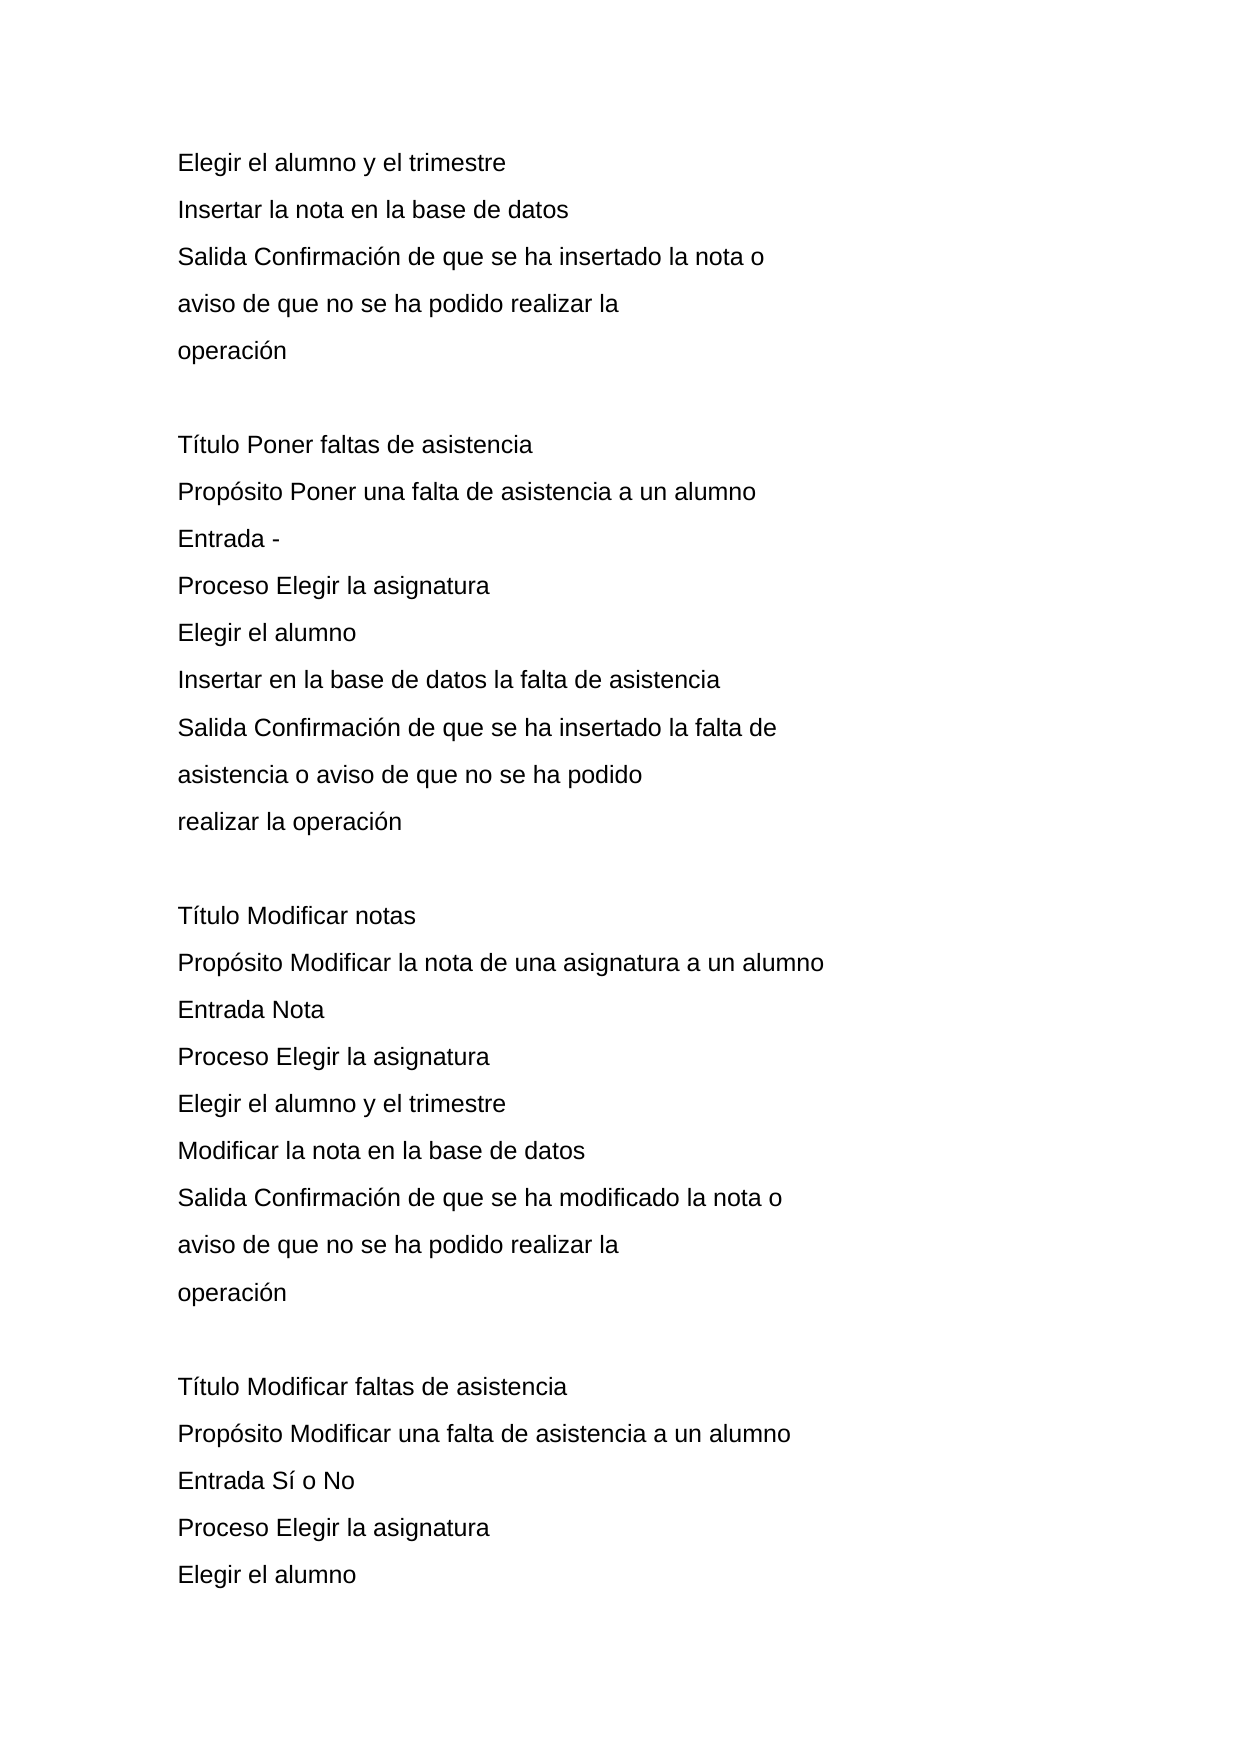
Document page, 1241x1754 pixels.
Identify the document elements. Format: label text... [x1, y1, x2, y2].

text Salida Confirmación de que se ha insertado la falta de [177, 713, 1137, 741]
text Insertar la nota en la base de datos [177, 195, 1137, 223]
text Título Modificar faltas de asistencia [177, 1372, 1137, 1401]
text Entrada Sí o No [177, 1466, 1137, 1495]
text Modificar la nota en la base de datos [177, 1136, 1137, 1165]
text Apartado Descripción [177, 383, 1137, 412]
text Salida Confirmación de que se ha insertado la nota o [177, 242, 1137, 271]
text Propósito Modificar una falta de asistencia a un alumno [177, 1419, 1137, 1448]
text Apartado Descripción [177, 854, 1137, 883]
text Título Modificar notas [177, 901, 1137, 930]
text Entrada Nota [177, 995, 1137, 1024]
text operación [177, 1278, 1137, 1306]
text Proceso Elegir la asignatura [177, 1513, 1137, 1542]
text Elegir el alumno [177, 618, 1137, 647]
text Propósito Modificar la nota de una asignatura a un alumno [177, 948, 1137, 977]
text Título Poner faltas de asistencia [177, 430, 1137, 459]
text asistencia o aviso de que no se ha podido [177, 760, 1137, 788]
text Entrada - [177, 524, 1137, 553]
text Salida Confirmación de que se ha modificado la nota o [177, 1183, 1137, 1212]
text realizar la operación [177, 807, 1137, 836]
text aviso de que no se ha podido realizar la [177, 289, 1137, 318]
text Insertar en la base de datos la falta de asistencia [177, 666, 1137, 694]
text operación [177, 336, 1137, 365]
text Elegir el alumno y el trimestre [177, 148, 1137, 176]
text Proceso Elegir la asignatura [177, 1042, 1137, 1071]
text aviso de que no se ha podido realizar la [177, 1231, 1137, 1259]
text Propósito Poner una falta de asistencia a un alumno [177, 477, 1137, 506]
text Proceso Elegir la asignatura [177, 571, 1137, 600]
text Elegir el alumno y el trimestre [177, 1089, 1137, 1118]
text Elegir el alumno [177, 1560, 1137, 1589]
text Apartado Descripción [177, 1325, 1137, 1353]
